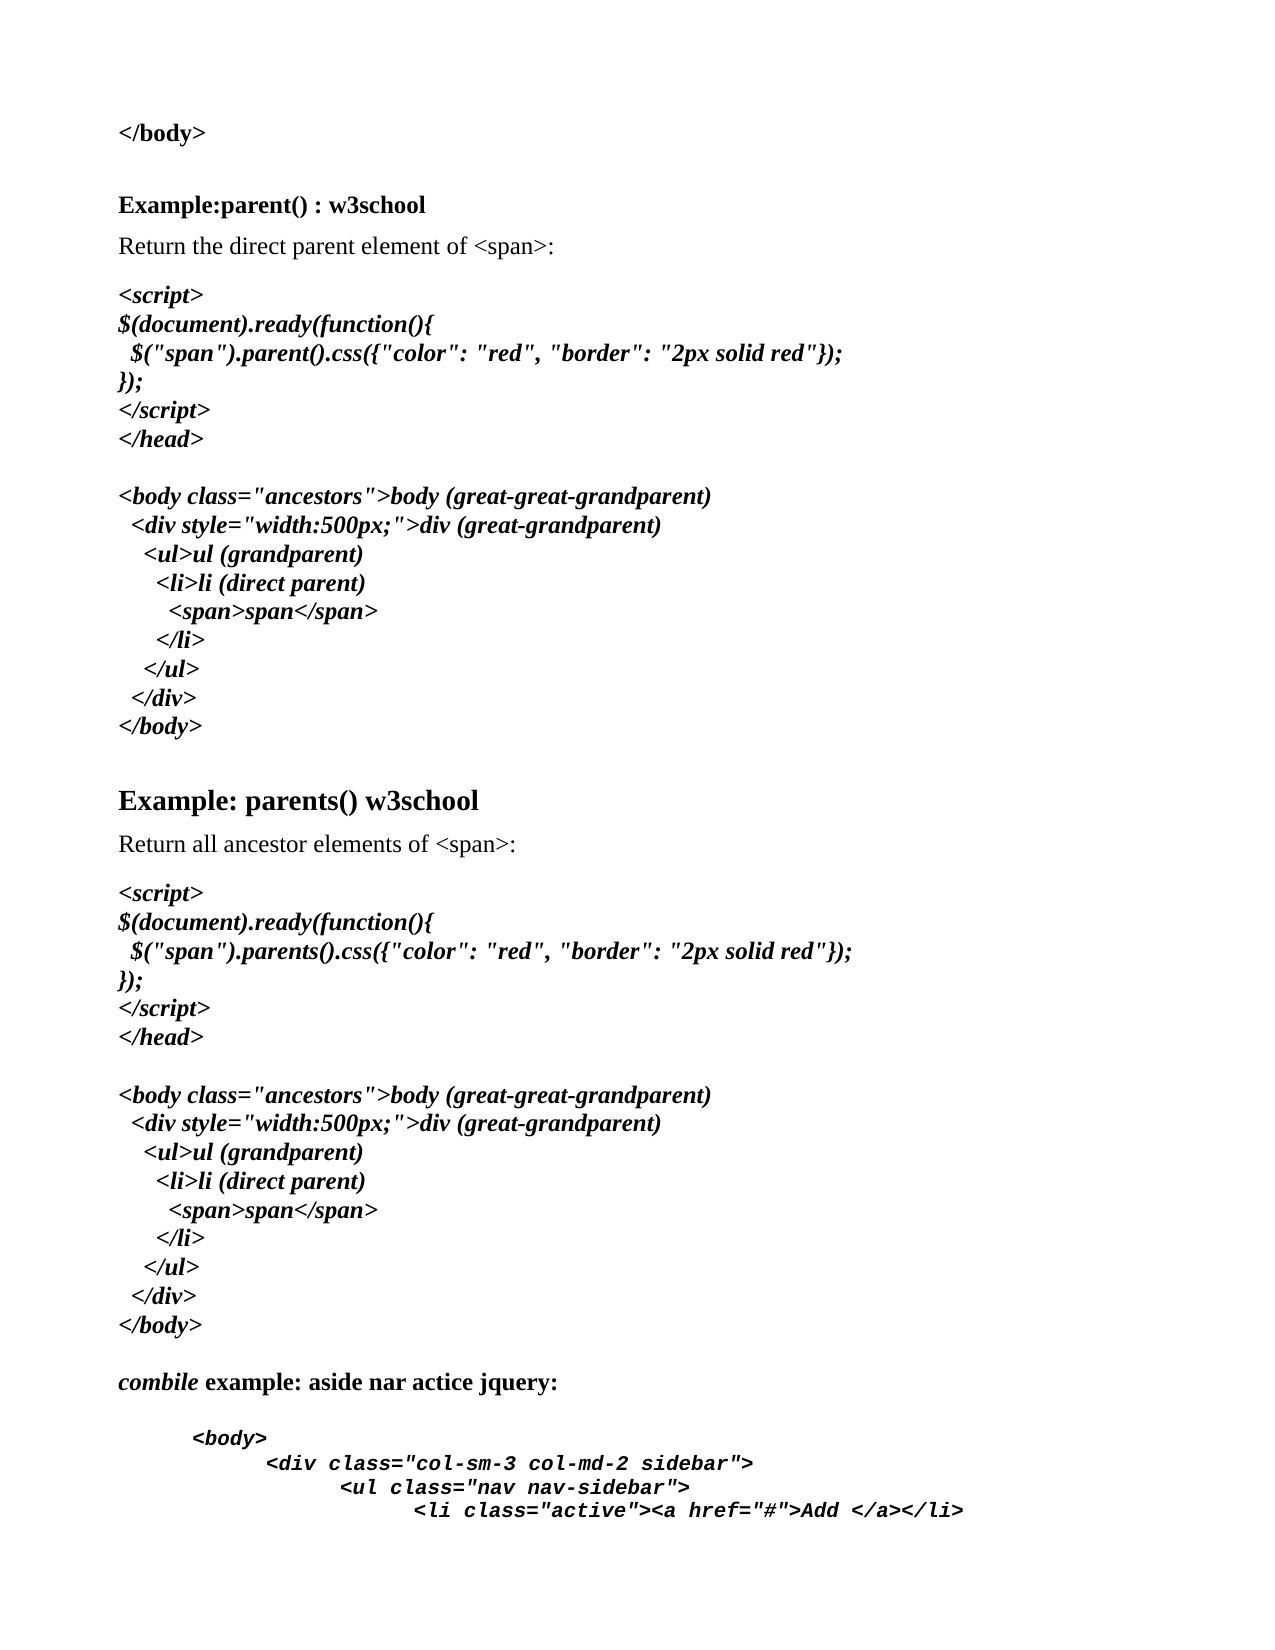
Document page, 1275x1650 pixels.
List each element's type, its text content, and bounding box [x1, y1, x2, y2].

text <ul class="nav nav-sidebar"> [118, 1477, 1157, 1500]
text Return the direct parent element of <span>: [118, 231, 1157, 260]
subtitle Example: parents() w3school [118, 783, 1157, 817]
text </head> [118, 424, 1157, 453]
text }); [118, 366, 1157, 395]
text <li class="active"><a href="#">Add </a></li> [118, 1500, 1157, 1524]
text <ul>ul (grandparent) [118, 539, 1157, 568]
text </ul> [118, 654, 1157, 683]
text </div> [118, 683, 1157, 711]
text <span>span</span> [118, 596, 1157, 625]
text $(document).ready(function(){ [118, 309, 1157, 338]
text <ul>ul (grandparent) [118, 1137, 1157, 1166]
subtitle Example:parent() : w3school [118, 190, 1157, 218]
text </body> [118, 118, 1157, 147]
text </body> [118, 711, 1157, 740]
text $("span").parent().css({"color": "red", "border": "2px solid red"}); [118, 338, 1157, 366]
text <body class="ancestors">body (great-great-grandparent) [118, 1080, 1157, 1108]
text <body class="ancestors">body (great-great-grandparent) [118, 481, 1157, 510]
text Return all ancestor elements of <span>: [118, 829, 1157, 858]
text </script> [118, 993, 1157, 1022]
text <div style="width:500px;">div (great-grandparent) [118, 1108, 1157, 1137]
text </li> [118, 1223, 1157, 1252]
text </script> [118, 395, 1157, 424]
text <script> [118, 878, 1157, 907]
text <li>li (direct parent) [118, 1166, 1157, 1195]
text }); [118, 965, 1157, 993]
text $(document).ready(function(){ [118, 907, 1157, 936]
text </li> [118, 625, 1157, 654]
text <span>span</span> [118, 1195, 1157, 1223]
text </head> [118, 1022, 1157, 1051]
text $("span").parents().css({"color": "red", "border": "2px solid red"}); [118, 936, 1157, 965]
text <li>li (direct parent) [118, 568, 1157, 596]
text <script> [118, 280, 1157, 309]
text <body> [118, 1425, 1157, 1453]
text <div class="col-sm-3 col-md-2 sidebar"> [118, 1453, 1157, 1477]
text <div style="width:500px;">div (great-grandparent) [118, 510, 1157, 539]
text </ul> [118, 1252, 1157, 1281]
text combile example: aside nar actice jquery: [118, 1367, 1157, 1396]
text </div> [118, 1281, 1157, 1310]
text </body> [118, 1310, 1157, 1338]
